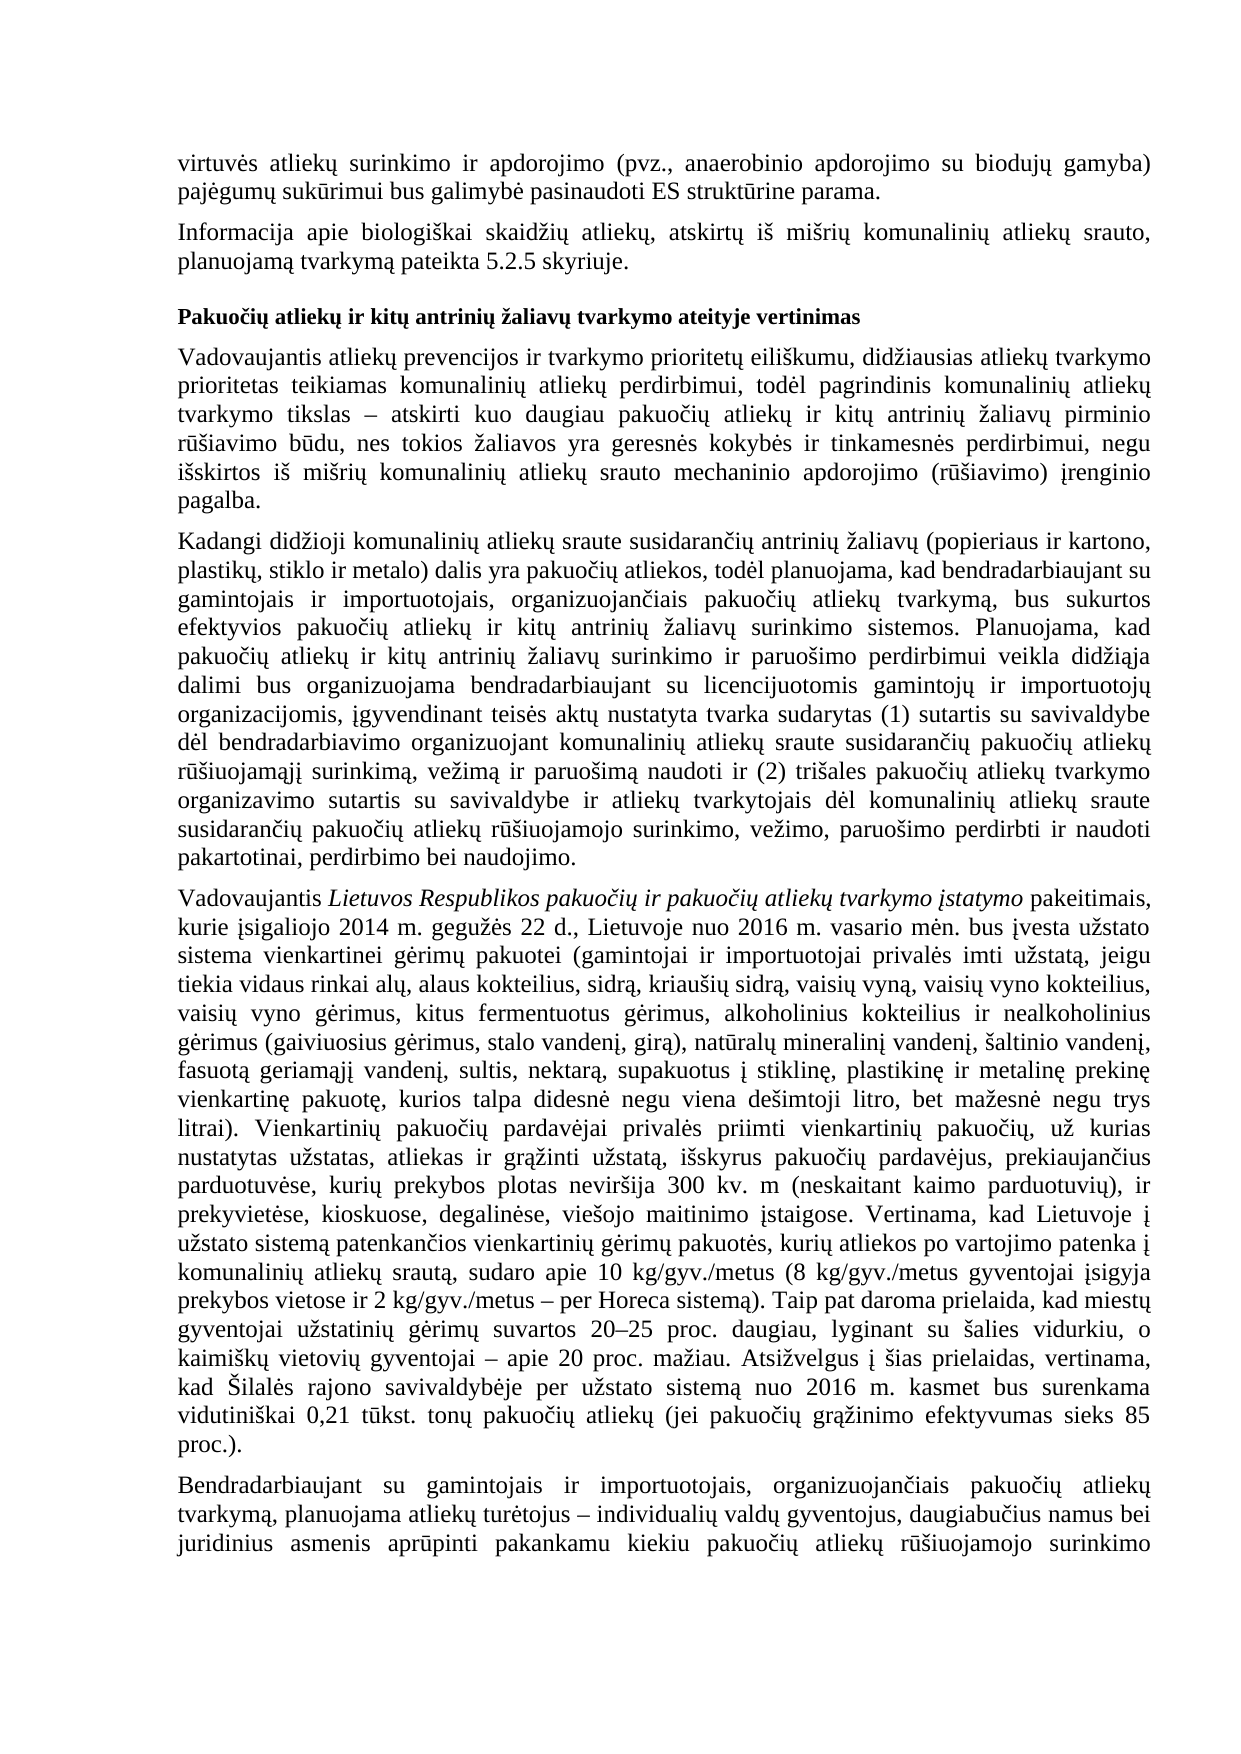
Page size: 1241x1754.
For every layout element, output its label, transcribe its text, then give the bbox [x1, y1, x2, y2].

text Kadangi didžioji komunalinių atliekų sraute susidarančių antrinių žaliavų (popieriaus ir kartono, plastikų, stiklo ir metalo) dalis yra pakuočių atliekos, todėl planuojama, kad bendradarbiaujant su gamintojais ir importuotojais, organizuojančiais pakuočių atliekų tvarkymą, bus sukurtos efektyvios pakuočių atliekų ir kitų antrinių žaliavų surinkimo sistemos. Planuojama, kad pakuočių atliekų ir kitų antrinių žaliavų surinkimo ir paruošimo perdirbimui veikla didžiąja dalimi bus organizuojama bendradarbiaujant su licencijuotomis gamintojų ir importuotojų organizacijomis, įgyvendinant teisės aktų nustatyta tvarka sudarytas (1) sutartis su savivaldybe dėl bendradarbiavimo organizuojant komunalinių atliekų sraute susidarančių pakuočių atliekų rūšiuojamąjį surinkimą, vežimą ir paruošimą naudoti ir (2) trišales pakuočių atliekų tvarkymo organizavimo sutartis su savivaldybe ir atliekų tvarkytojais dėl komunalinių atliekų sraute susidarančių pakuočių atliekų rūšiuojamojo surinkimo, vežimo, paruošimo perdirbti ir naudoti pakartotinai, perdirbimo bei naudojimo. [177, 526, 1152, 871]
subtitle Pakuočių atliekų ir kitų antrinių žaliavų tvarkymo ateityje vertinimas [177, 303, 1152, 330]
text Vadovaujantis atliekų prevencijos ir tvarkymo prioritetų eiliškumu, didžiausias atliekų tvarkymo prioritetas teikiamas komunalinių atliekų perdirbimui, todėl pagrindinis komunalinių atliekų tvarkymo tikslas – atskirti kuo daugiau pakuočių atliekų ir kitų antrinių žaliavų pirminio rūšiavimo būdu, nes tokios žaliavos yra geresnės kokybės ir tinkamesnės perdirbimui, negu išskirtos iš mišrių komunalinių atliekų srauto mechaninio apdorojimo (rūšiavimo) įrenginio pagalba. [177, 342, 1152, 514]
text Informacija apie biologiškai skaidžių atliekų, atskirtų iš mišrių komunalinių atliekų srauto, planuojamą tvarkymą pateikta 5.2.5 skyriuje. [177, 217, 1152, 274]
text Vadovaujantis Lietuvos Respublikos pakuočių ir pakuočių atliekų tvarkymo įstatymo pakeitimais, kurie įsigaliojo 2014 m. gegužės 22 d., Lietuvoje nuo 2016 m. vasario mėn. bus įvesta užstato sistema vienkartinei gėrimų pakuotei (gamintojai ir importuotojai privalės imti užstatą, jeigu tiekia vidaus rinkai alų, alaus kokteilius, sidrą, kriaušių sidrą, vaisių vyną, vaisių vyno kokteilius, vaisių vyno gėrimus, kitus fermentuotus gėrimus, alkoholinius kokteilius ir nealkoholinius gėrimus (gaiviuosius gėrimus, stalo vandenį, girą), natūralų mineralinį vandenį, šaltinio vandenį, fasuotą geriamąjį vandenį, sultis, nektarą, supakuotus į stiklinę, plastikinę ir metalinę prekinę vienkartinę pakuotę, kurios talpa didesnė negu viena dešimtoji litro, bet mažesnė negu trys litrai). Vienkartinių pakuočių pardavėjai privalės priimti vienkartinių pakuočių, už kurias nustatytas užstatas, atliekas ir grąžinti užstatą, išskyrus pakuočių pardavėjus, prekiaujančius parduotuvėse, kurių prekybos plotas neviršija 300 kv. m (neskaitant kaimo parduotuvių), ir prekyvietėse, kioskuose, degalinėse, viešojo maitinimo įstaigose. Vertinama, kad Lietuvoje į užstato sistemą patenkančios vienkartinių gėrimų pakuotės, kurių atliekos po vartojimo patenka į komunalinių atliekų srautą, sudaro apie 10 kg/gyv./metus (8 kg/gyv./metus gyventojai įsigyja prekybos vietose ir 2 kg/gyv./metus – per Horeca sistemą). Taip pat daroma prielaida, kad miestų gyventojai užstatinių gėrimų suvartos 20–25 proc. daugiau, lyginant su šalies vidurkiu, o kaimiškų vietovių gyventojai – apie 20 proc. mažiau. Atsižvelgus į šias prielaidas, vertinama, kad Šilalės rajono savivaldybėje per užstato sistemą nuo 2016 m. kasmet bus surenkama vidutiniškai 0,21 tūkst. tonų pakuočių atliekų (jei pakuočių grąžinimo efektyvumas sieks 85 proc.). [177, 883, 1152, 1458]
text Bendradarbiaujant su gamintojais ir importuotojais, organizuojančiais pakuočių atliekų tvarkymą, planuojama atliekų turėtojus – individualių valdų gyventojus, daugiabučius namus bei juridinius asmenis aprūpinti pakankamu kiekiu pakuočių atliekų rūšiuojamojo surinkimo [177, 1470, 1152, 1556]
text virtuvės atliekų surinkimo ir apdorojimo (pvz., anaerobinio apdorojimo su biodujų gamyba) pajėgumų sukūrimui bus galimybė pasinaudoti ES struktūrine parama. [177, 148, 1152, 205]
